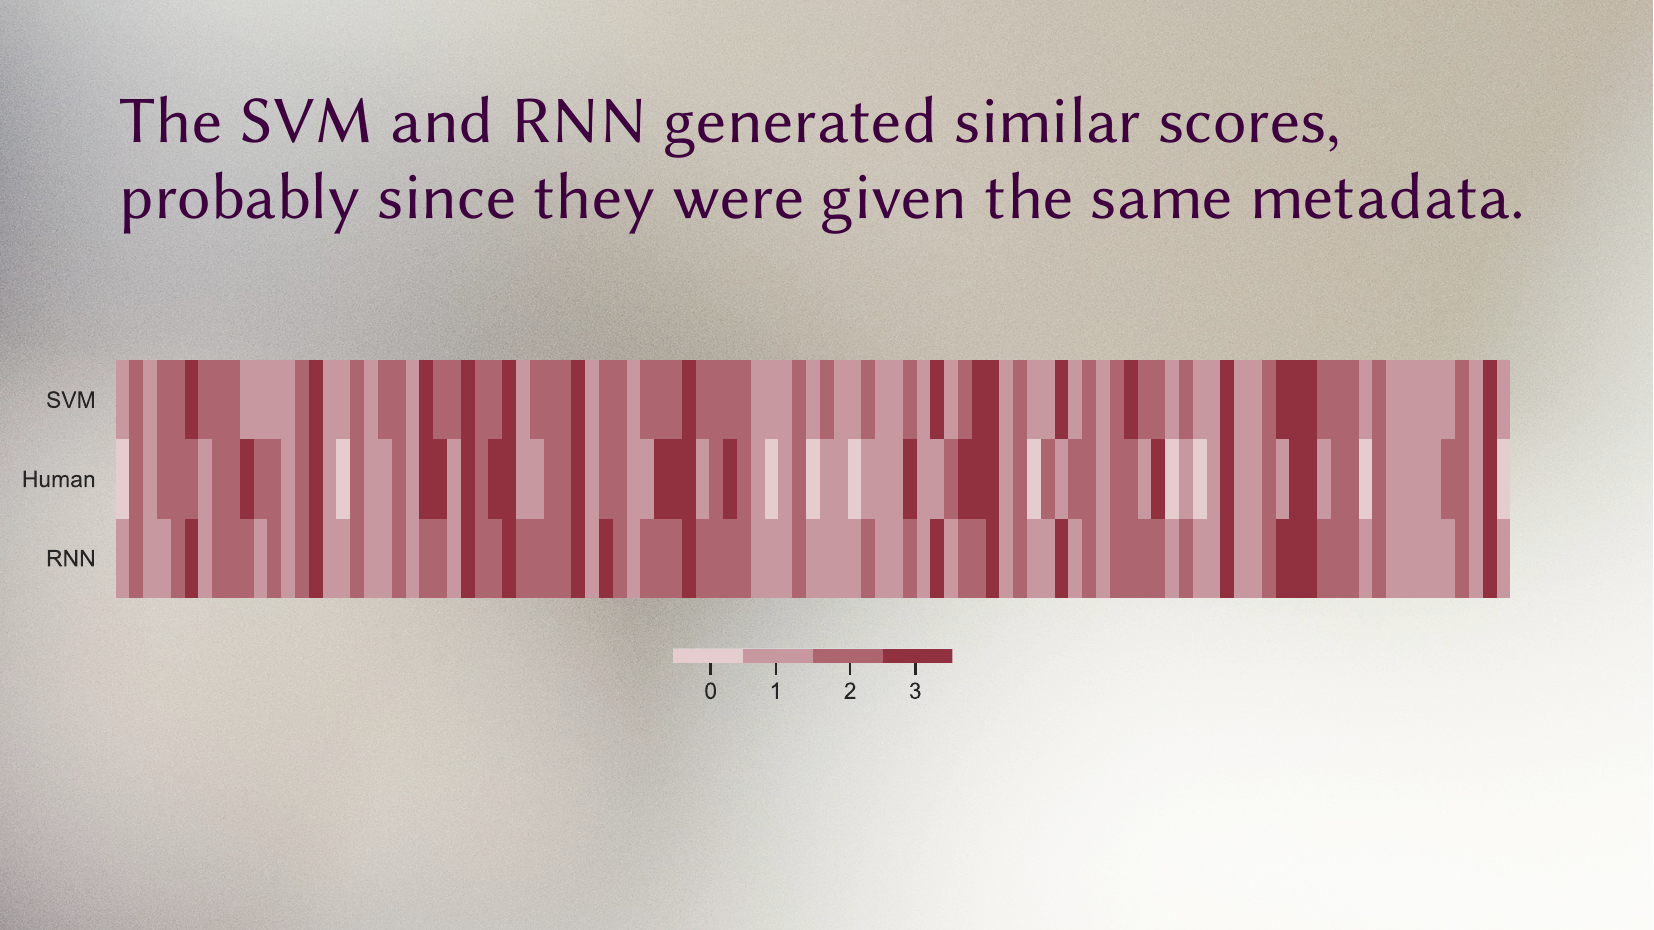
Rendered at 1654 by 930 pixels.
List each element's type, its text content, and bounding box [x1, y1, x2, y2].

text_box The SVM and RNN generated similar scores, probably since they were given the same metadata. [104, 74, 1560, 285]
picture [21, 359, 1511, 704]
